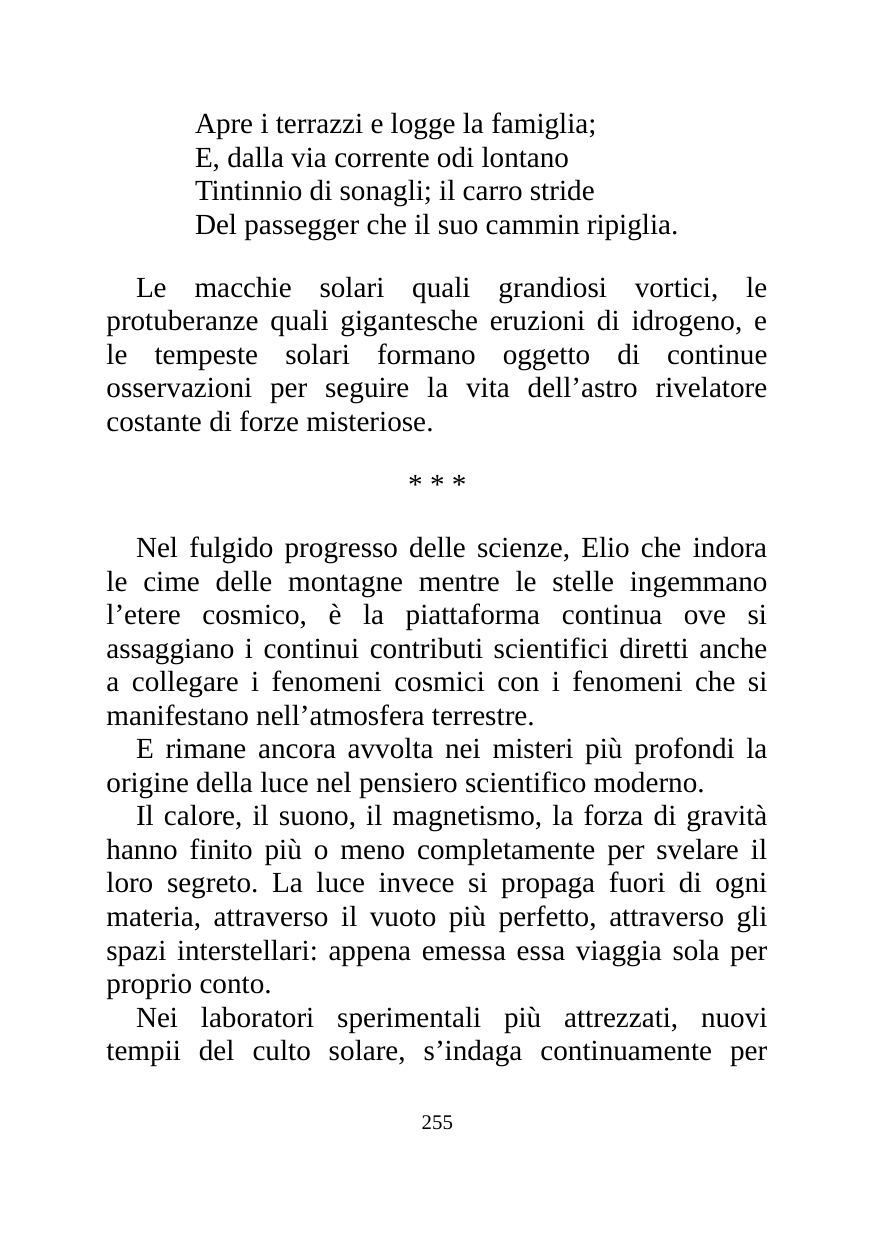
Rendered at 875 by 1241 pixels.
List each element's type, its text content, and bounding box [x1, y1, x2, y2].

text Nel fulgido progresso delle scienze, Elio che indora le cime delle montagne mentre le stelle ingemmano l’etere cosmico, è la piattaforma continua ove si assaggiano i continui contributi scientifici diretti anche a collegare i fenomeni cosmici con i fenomeni che si manifestano nell’atmosfera terrestre. [106, 530, 768, 731]
text E rimane ancora avvolta nei misteri più profondi la origine della luce nel pensiero scientifico moderno. [106, 731, 768, 798]
text Nei laboratori sperimentali più attrezzati, nuovi tempii del culto solare, s’indaga continuamente per [106, 1000, 768, 1067]
text * * * [106, 467, 768, 501]
text Apre i terrazzi e logge la famiglia; E, dalla via corrente odi lontano Tintinnio di sonagli; il carro stride Del passegger che il suo cammin ripiglia. [195, 106, 768, 240]
text Le macchie solari quali grandiosi vortici, le protuberanze quali gigantesche eruzioni di idrogeno, e le tempeste solari formano oggetto di continue osservazioni per seguire la vita dell’astro rivelatore costante di forze misteriose. [106, 270, 768, 438]
text Il calore, il suono, il magnetismo, la forza di gravità hanno finito più o meno completamente per svelare il loro segreto. La luce invece si propaga fuori di ogni materia, attraverso il vuoto più perfetto, attraverso gli spazi interstellari: appena emessa essa viaggia sola per proprio conto. [106, 798, 768, 1000]
